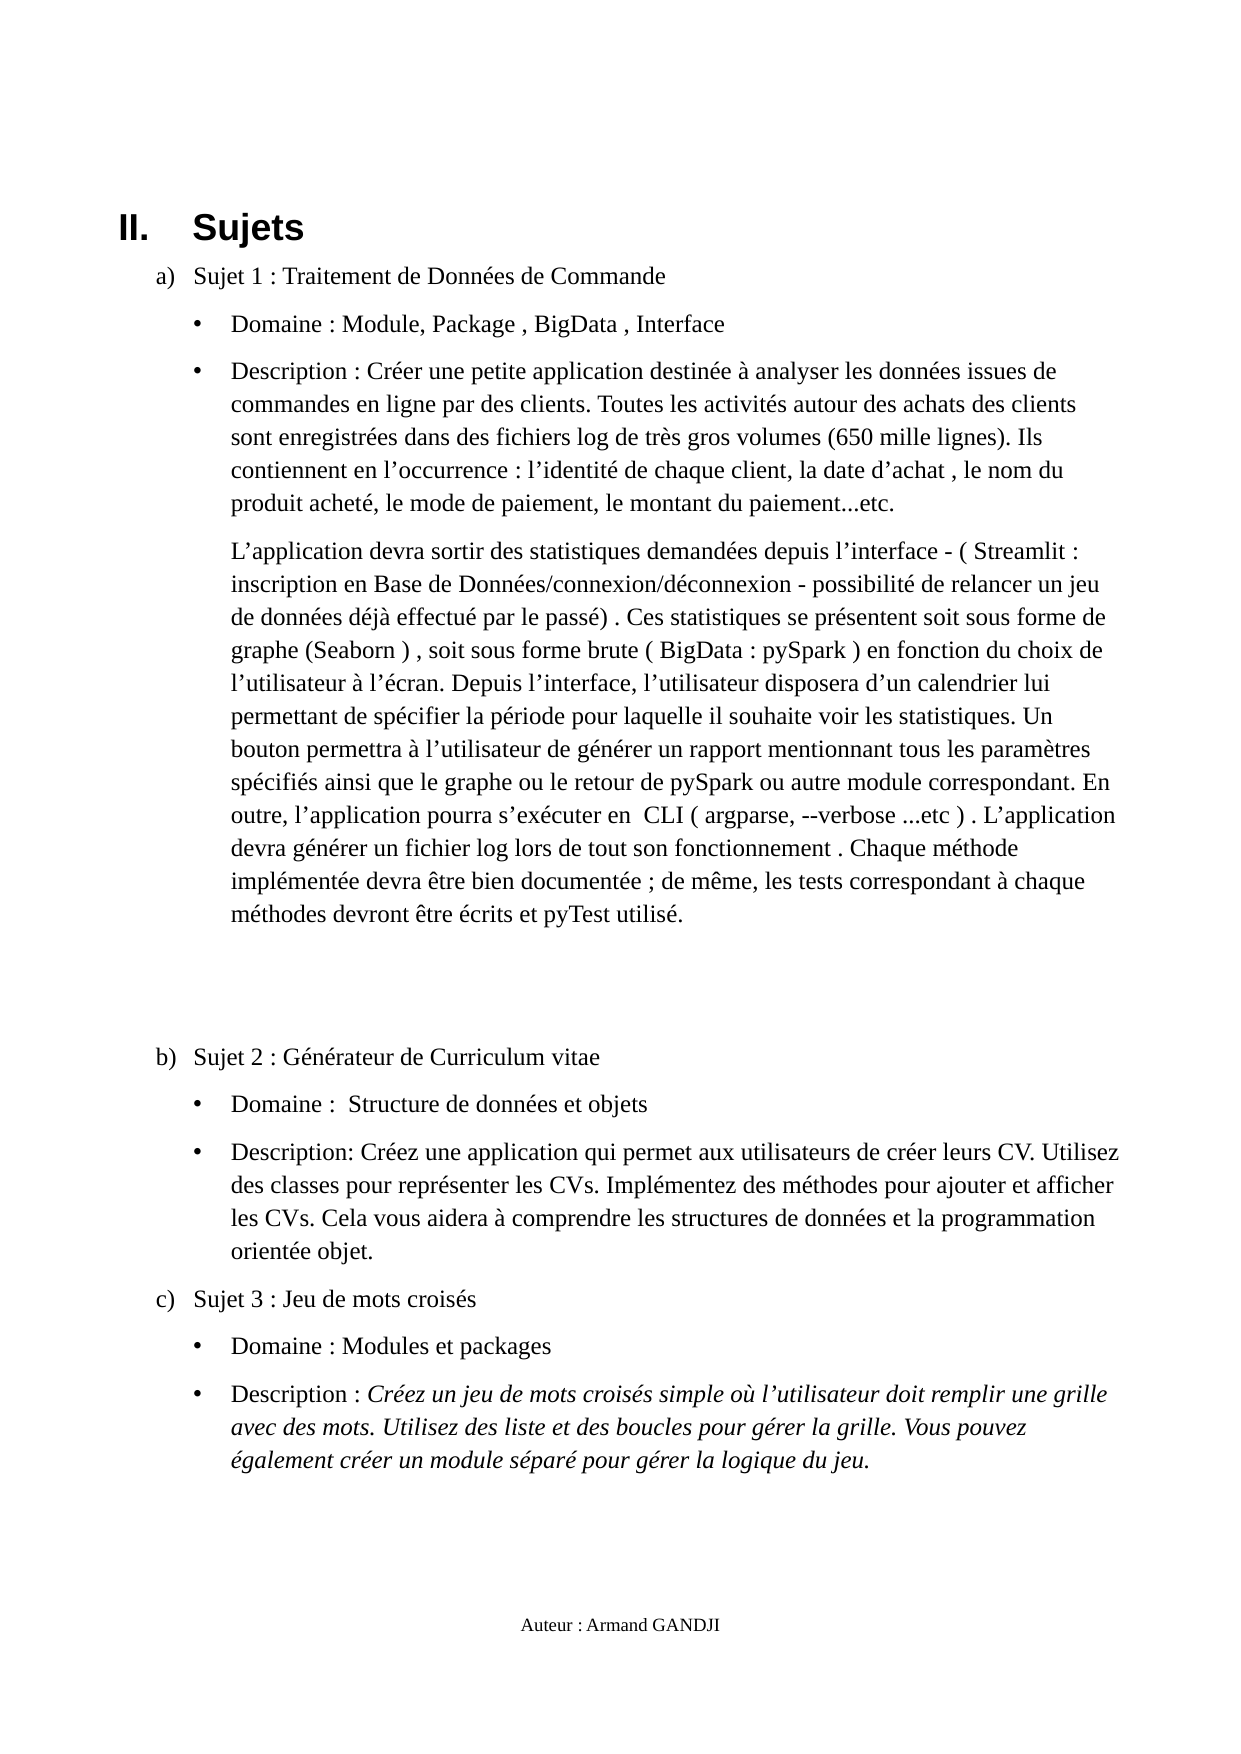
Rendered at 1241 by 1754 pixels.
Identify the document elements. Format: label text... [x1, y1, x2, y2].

list Sujet 3 : Jeu de mots croisés [156, 1284, 1122, 1313]
list Sujet 2 : Générateur de Curriculum vitae [156, 1042, 1122, 1071]
list Description : Créer une petite application destinée à analyser les données issues de commandes en ligne par des clients. Toutes les activités autour des achats des clients sont enregistrées dans des fichiers log de très gros volumes (650 mille lignes). Ils contiennent en l’occurrence : l’identité de chaque client, la date d’achat , le nom du produit acheté, le mode de paiement, le montant du paiement...etc. [193, 356, 1122, 517]
list Description: Créez une application qui permet aux utilisateurs de créer leurs CV. Utilisez des classes pour représenter les CVs. Implémentez des méthodes pour ajouter et afficher les CVs. Cela vous aidera à comprendre les structures de données et la programmation orientée objet. [193, 1137, 1122, 1265]
list Description : Créez un jeu de mots croisés simple où l’utilisateur doit remplir une grille avec des mots. Utilisez des liste et des boucles pour gérer la grille. Vous pouvez également créer un module séparé pour gérer la logique du jeu. [193, 1379, 1122, 1474]
list Domaine : Module, Package , BigData , Interface [193, 309, 1122, 337]
list Domaine : Modules et packages [193, 1331, 1122, 1360]
list Domaine : Structure de données et objets [193, 1089, 1122, 1118]
list Sujet 1 : Traitement de Données de Commande [156, 261, 1122, 290]
list L’application devra sortir des statistiques demandées depuis l’interface - ( Streamlit : inscription en Base de Données/connexion/déconnexion - possibilité de relancer un jeu de données déjà effectué par le passé) . Ces statistiques se présentent soit sous forme de graphe (Seaborn ) , soit sous forme brute ( BigData : pySpark ) en fonction du choix de l’utilisateur à l’écran. Depuis l’interface, l’utilisateur disposera d’un calendrier lui permettant de spécifier la période pour laquelle il souhaite voir les statistiques. Un bouton permettra à l’utilisateur de générer un rapport mentionnant tous les paramètres spécifiés ainsi que le graphe ou le retour de pySpark ou autre module correspondant. En outre, l’application pourra s’exécuter en CLI ( argparse, --verbose ...etc ) . L’application devra générer un fichier log lors de tout son fonctionnement . Chaque méthode implémentée devra être bien documentée ; de même, les tests correspondant à chaque méthodes devront être écrits et pyTest utilisé. [193, 536, 1122, 928]
subtitle Sujets [118, 205, 1122, 248]
